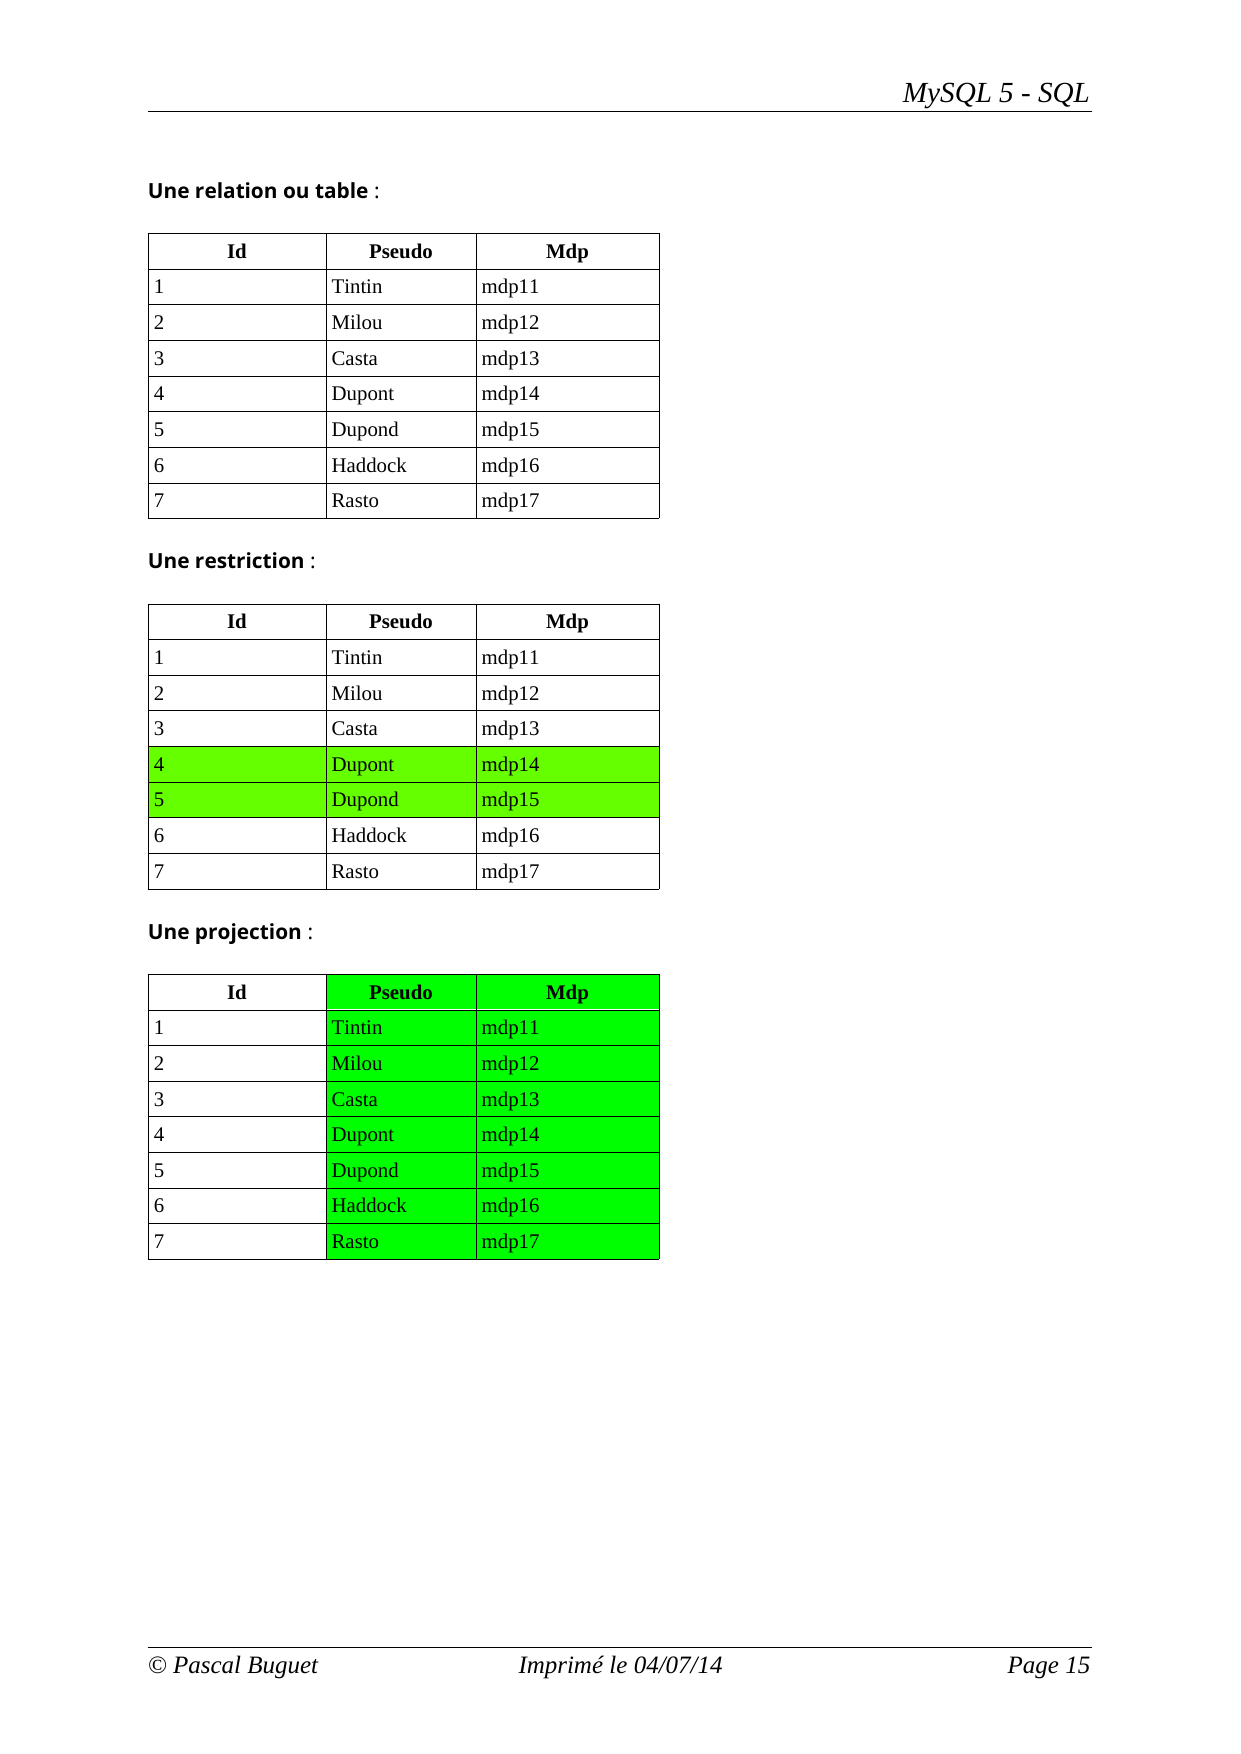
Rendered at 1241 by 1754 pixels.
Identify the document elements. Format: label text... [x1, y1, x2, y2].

table_cell mdp12 [477, 676, 659, 710]
table_header Pseudo [327, 234, 476, 269]
table_cell Dupond [327, 1153, 476, 1188]
table_cell mdp16 [477, 1189, 659, 1223]
table_cell Rasto [327, 484, 476, 518]
table_header Id [149, 234, 326, 269]
table_cell 4 [149, 1117, 326, 1152]
table_cell Milou [327, 676, 476, 710]
table_cell mdp13 [477, 341, 659, 376]
table_cell mdp16 [477, 818, 659, 853]
table_cell mdp12 [477, 305, 659, 340]
table_cell Haddock [327, 818, 476, 853]
table_cell mdp16 [477, 448, 659, 482]
table_cell Rasto [327, 1224, 476, 1259]
table_header Mdp [477, 975, 659, 1009]
table_cell Dupond [327, 783, 476, 817]
table_cell 3 [149, 341, 326, 376]
table_cell mdp14 [477, 377, 659, 411]
table_cell mdp14 [477, 747, 659, 782]
table_cell Rasto [327, 854, 476, 888]
table_cell Dupont [327, 747, 476, 782]
table_cell 6 [149, 1189, 326, 1223]
table_cell Haddock [327, 1189, 476, 1223]
table_cell mdp12 [477, 1046, 659, 1081]
table_cell 4 [149, 747, 326, 782]
table_cell Dupont [327, 377, 476, 411]
table_header Mdp [477, 605, 659, 639]
table_cell 3 [149, 1082, 326, 1116]
table_cell 5 [149, 1153, 326, 1188]
table_cell Milou [327, 1046, 476, 1081]
table_cell Milou [327, 305, 476, 340]
table_cell mdp13 [477, 1082, 659, 1116]
text Une relation ou table : [148, 176, 1092, 204]
table_cell 5 [149, 412, 326, 447]
table_cell Casta [327, 711, 476, 746]
table_cell mdp14 [477, 1117, 659, 1152]
table_cell 6 [149, 448, 326, 482]
table_cell 1 [149, 640, 326, 675]
table_cell 7 [149, 1224, 326, 1259]
table_cell 6 [149, 818, 326, 853]
table_cell Tintin [327, 1011, 476, 1045]
table_header Pseudo [327, 605, 476, 639]
table_cell 5 [149, 783, 326, 817]
table_cell mdp11 [477, 1011, 659, 1045]
table_cell 7 [149, 854, 326, 888]
table_cell 2 [149, 305, 326, 340]
table_cell mdp17 [477, 854, 659, 888]
table_header Mdp [477, 234, 659, 269]
table_cell Haddock [327, 448, 476, 482]
table_cell 2 [149, 1046, 326, 1081]
table_cell 3 [149, 711, 326, 746]
table_cell Casta [327, 341, 476, 376]
table_cell Tintin [327, 640, 476, 675]
table_cell Tintin [327, 270, 476, 304]
text Une restriction : [148, 547, 1092, 575]
table_cell 4 [149, 377, 326, 411]
table_cell mdp17 [477, 1224, 659, 1259]
table_cell mdp17 [477, 484, 659, 518]
table_cell mdp11 [477, 270, 659, 304]
table_header Pseudo [327, 975, 476, 1009]
table_cell 7 [149, 484, 326, 518]
table_cell 1 [149, 1011, 326, 1045]
table_cell Dupond [327, 412, 476, 447]
table_cell mdp15 [477, 1153, 659, 1188]
table_header Id [149, 975, 326, 1009]
table_cell Casta [327, 1082, 476, 1116]
table_cell 1 [149, 270, 326, 304]
table_cell mdp15 [477, 783, 659, 817]
table_cell mdp15 [477, 412, 659, 447]
text Une projection : [148, 917, 1092, 945]
table_cell mdp11 [477, 640, 659, 675]
table_cell 2 [149, 676, 326, 710]
table_cell Dupont [327, 1117, 476, 1152]
table_header Id [149, 605, 326, 639]
table_cell mdp13 [477, 711, 659, 746]
